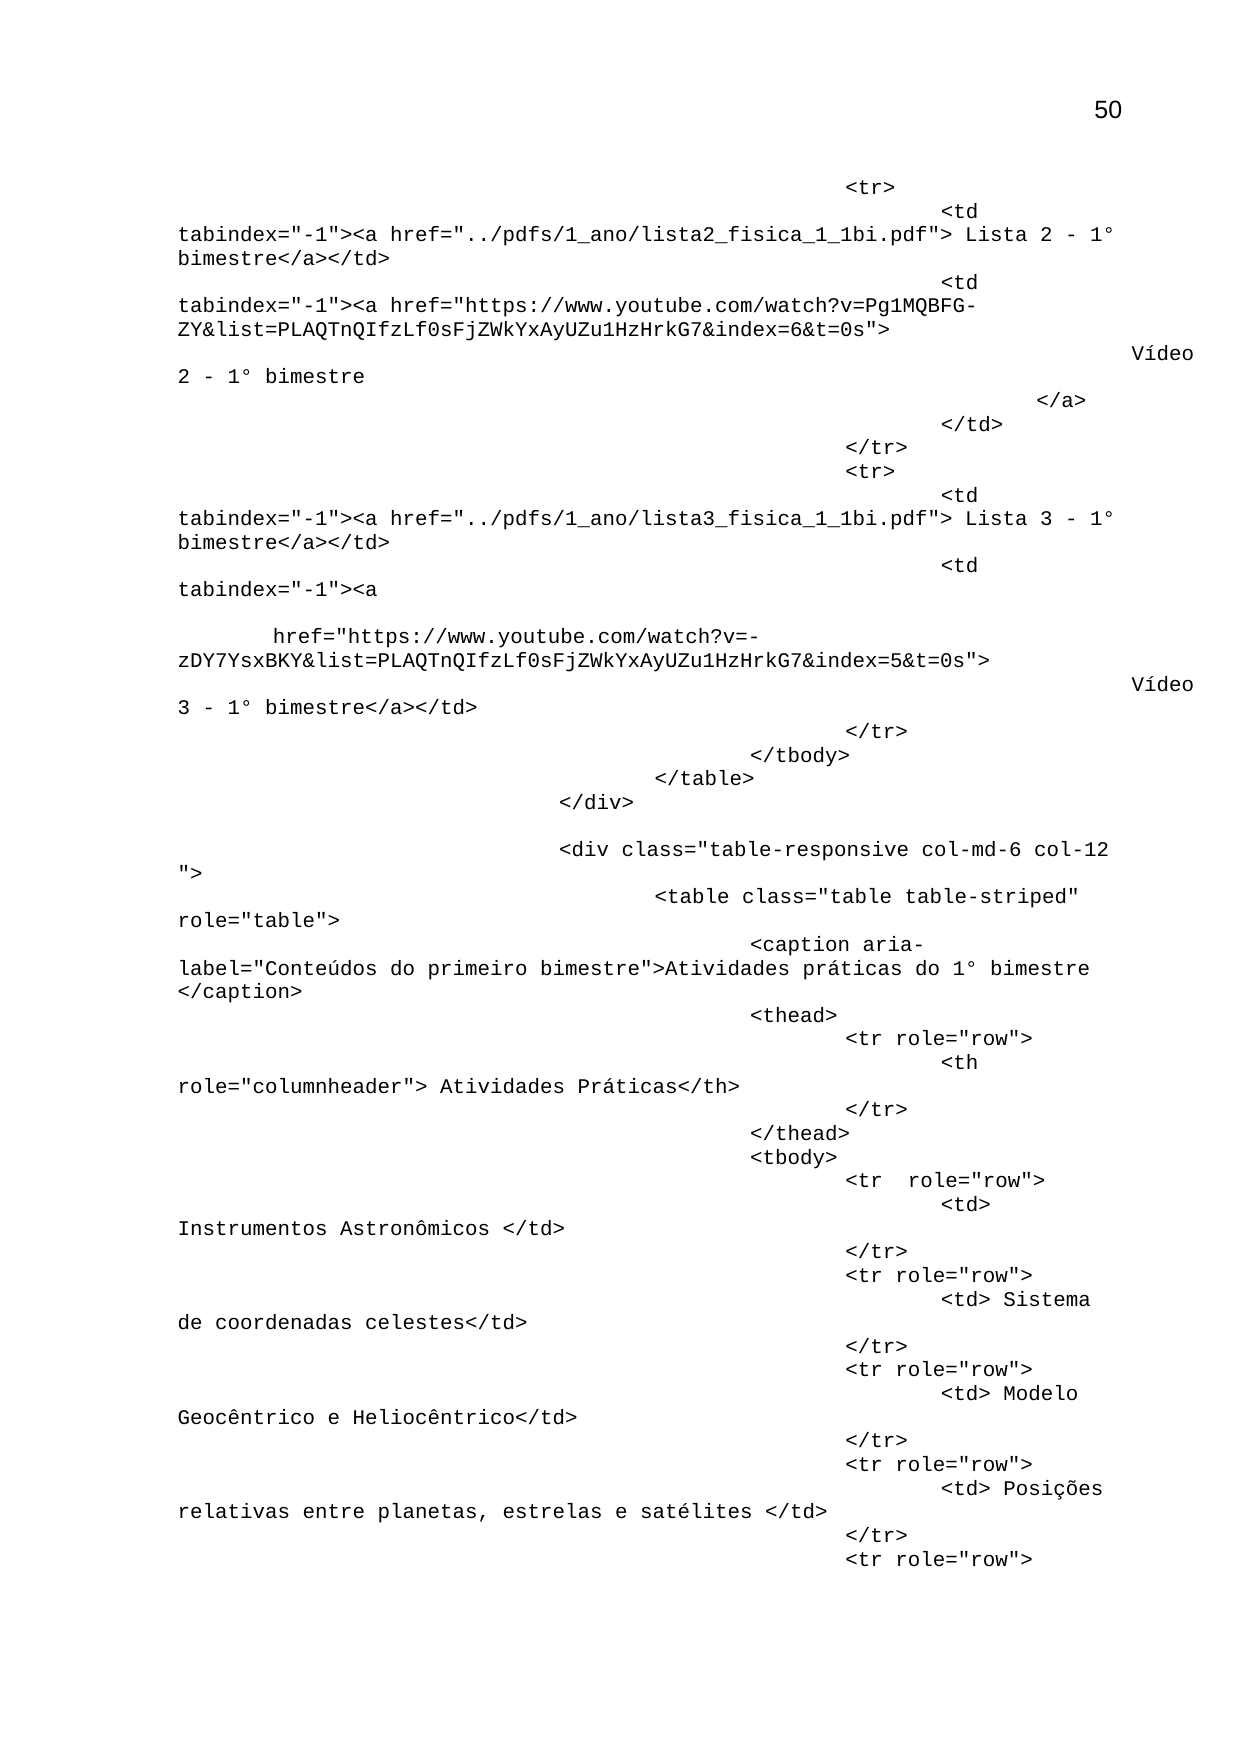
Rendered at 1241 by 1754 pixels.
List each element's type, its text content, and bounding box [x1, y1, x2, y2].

text <table class="table table-striped" role="table"> [177, 887, 1122, 934]
text <tr role="row"> [177, 1359, 1122, 1383]
text <tbody> [177, 1147, 1122, 1170]
text </table> [177, 768, 1122, 792]
text </tbody> [177, 745, 1122, 768]
text <div class="table-responsive col-md-6 col-12 "> [177, 839, 1122, 887]
text <th role="columnheader"> Atividades Práticas</th> [177, 1052, 1122, 1099]
text <td> Posições relativas entre planetas, estrelas e satélites </td> [177, 1478, 1122, 1525]
text <tr role="row"> [177, 1549, 1122, 1572]
text Vídeo 2 - 1° bimestre [177, 343, 1122, 390]
text </a> [177, 390, 1122, 414]
text </tr> [177, 721, 1122, 745]
text </tr> [177, 1430, 1122, 1454]
text <tr role="row"> [177, 1454, 1122, 1478]
text <td tabindex="-1"><a href="../pdfs/1_ano/lista3_fisica_1_1bi.pdf"> Lista 3 - 1° bimestre</a></td> [177, 484, 1122, 556]
text <tr role="row"> [177, 1170, 1122, 1194]
text href="https://www.youtube.com/watch?v=-zDY7YsxBKY&list=PLAQTnQIfzLf0sFjZWkYxAyUZu1HzHrkG7&index=5&t=0s"> [177, 603, 1122, 674]
text <tr role="row"> [177, 1028, 1122, 1052]
text <tr> [177, 461, 1122, 484]
text </td> [177, 414, 1122, 437]
text <caption aria-label="Conteúdos do primeiro bimestre">Atividades práticas do 1° bimestre </caption> [177, 934, 1122, 1005]
text <td tabindex="-1"><a href="https://www.youtube.com/watch?v=Pg1MQBFG-ZY&list=PLAQTnQIfzLf0sFjZWkYxAyUZu1HzHrkG7&index=6&t=0s"> [177, 272, 1122, 343]
text </tr> [177, 1525, 1122, 1549]
text <thead> [177, 1005, 1122, 1028]
text </thead> [177, 1123, 1122, 1147]
text </tr> [177, 1099, 1122, 1123]
text <td> Instrumentos Astronômicos </td> [177, 1194, 1122, 1241]
text <td tabindex="-1"><a href="../pdfs/1_ano/lista2_fisica_1_1bi.pdf"> Lista 2 - 1° bimestre</a></td> [177, 201, 1122, 272]
text <td> Modelo Geocêntrico e Heliocêntrico</td> [177, 1383, 1122, 1430]
text <td tabindex="-1"><a [177, 556, 1122, 603]
text </tr> [177, 1336, 1122, 1359]
text </tr> [177, 1241, 1122, 1265]
text </div> [177, 792, 1122, 816]
text <td> Sistema de coordenadas celestes</td> [177, 1288, 1122, 1336]
text <tr> [177, 177, 1122, 201]
text </tr> [177, 437, 1122, 461]
text Vídeo 3 - 1° bimestre</a></td> [177, 674, 1122, 721]
text <tr role="row"> [177, 1265, 1122, 1288]
